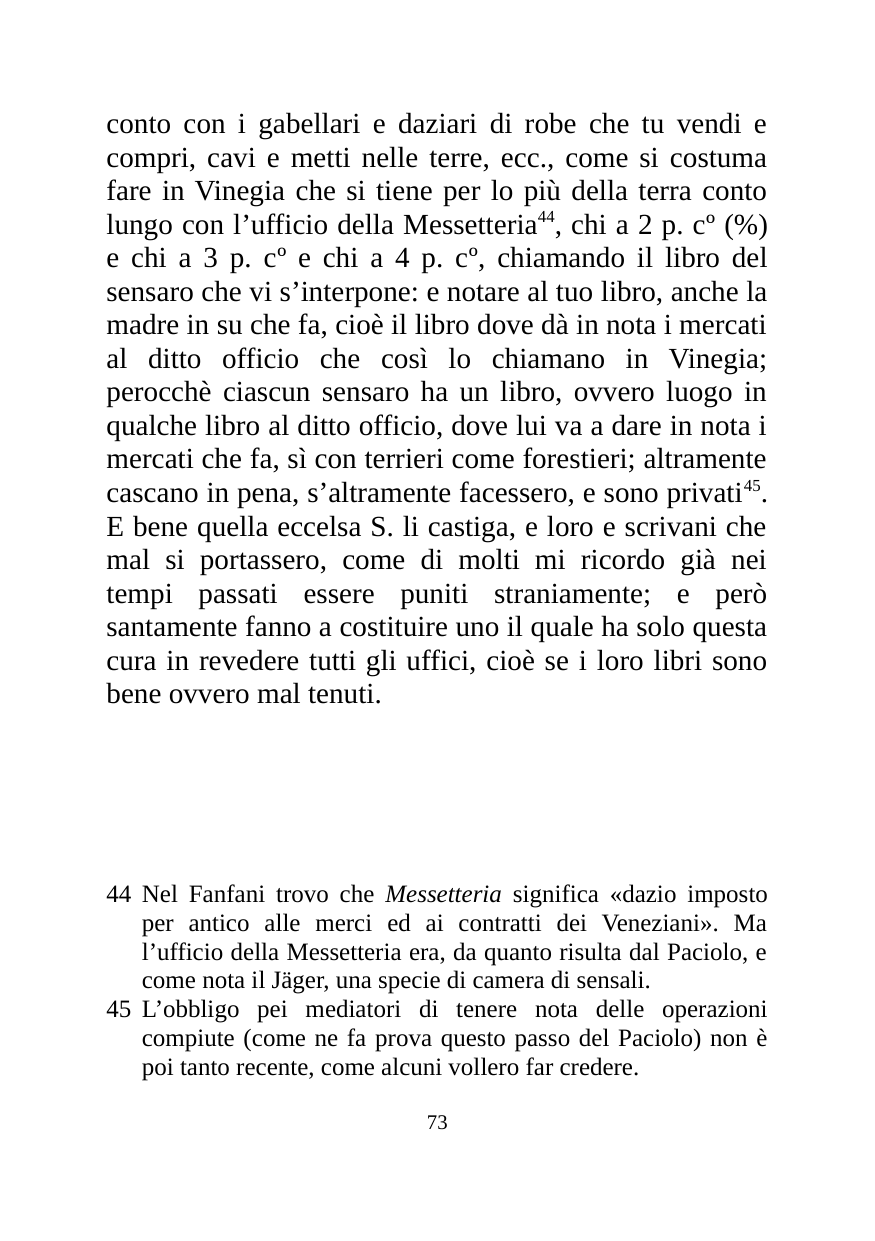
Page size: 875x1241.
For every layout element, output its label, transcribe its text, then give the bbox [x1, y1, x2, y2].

text conto con i gabellari e daziari di robe che tu vendi e compri, cavi e metti nelle terre, ecc., come si costuma fare in Vinegia che si tiene per lo più della terra conto lungo con l’ufficio della Messetteria, chi a 2 p. cº (%) e chi a 3 p. cº e chi a 4 p. cº, chiamando il libro del sensaro che vi s’interpone: e notare al tuo libro, anche la madre in su che fa, cioè il libro dove dà in nota i mercati al ditto officio che così lo chiamano in Vinegia; perocchè ciascun sensaro ha un libro, ovvero luogo in qualche libro al ditto officio, dove lui va a dare in nota i mercati che fa, sì con terrieri come forestieri; altramente cascano in pena, s’altramente facessero, e sono privati. E bene quella eccelsa S. li castiga, e loro e scrivani che mal si portassero, come di molti mi ricordo già nei tempi passati essere puniti straniamente; e però santamente fanno a costituire uno il quale ha solo questa cura in revedere tutti gli uffici, cioè se i loro libri sono bene ovvero mal tenuti. [106, 106, 768, 710]
text Nel Fanfani trovo che Messetteria significa «dazio imposto per antico alle merci ed ai contratti dei Veneziani». Ma l’ufficio della Messetteria era, da quanto risulta dal Paciolo, e come nota il Jäger, una specie di camera di sensali. [106, 879, 768, 994]
text L’obbligo pei mediatori di tenere nota delle operazioni compiute (come ne fa prova questo passo del Paciolo) non è poi tanto recente, come alcuni vollero far credere. [106, 994, 768, 1080]
